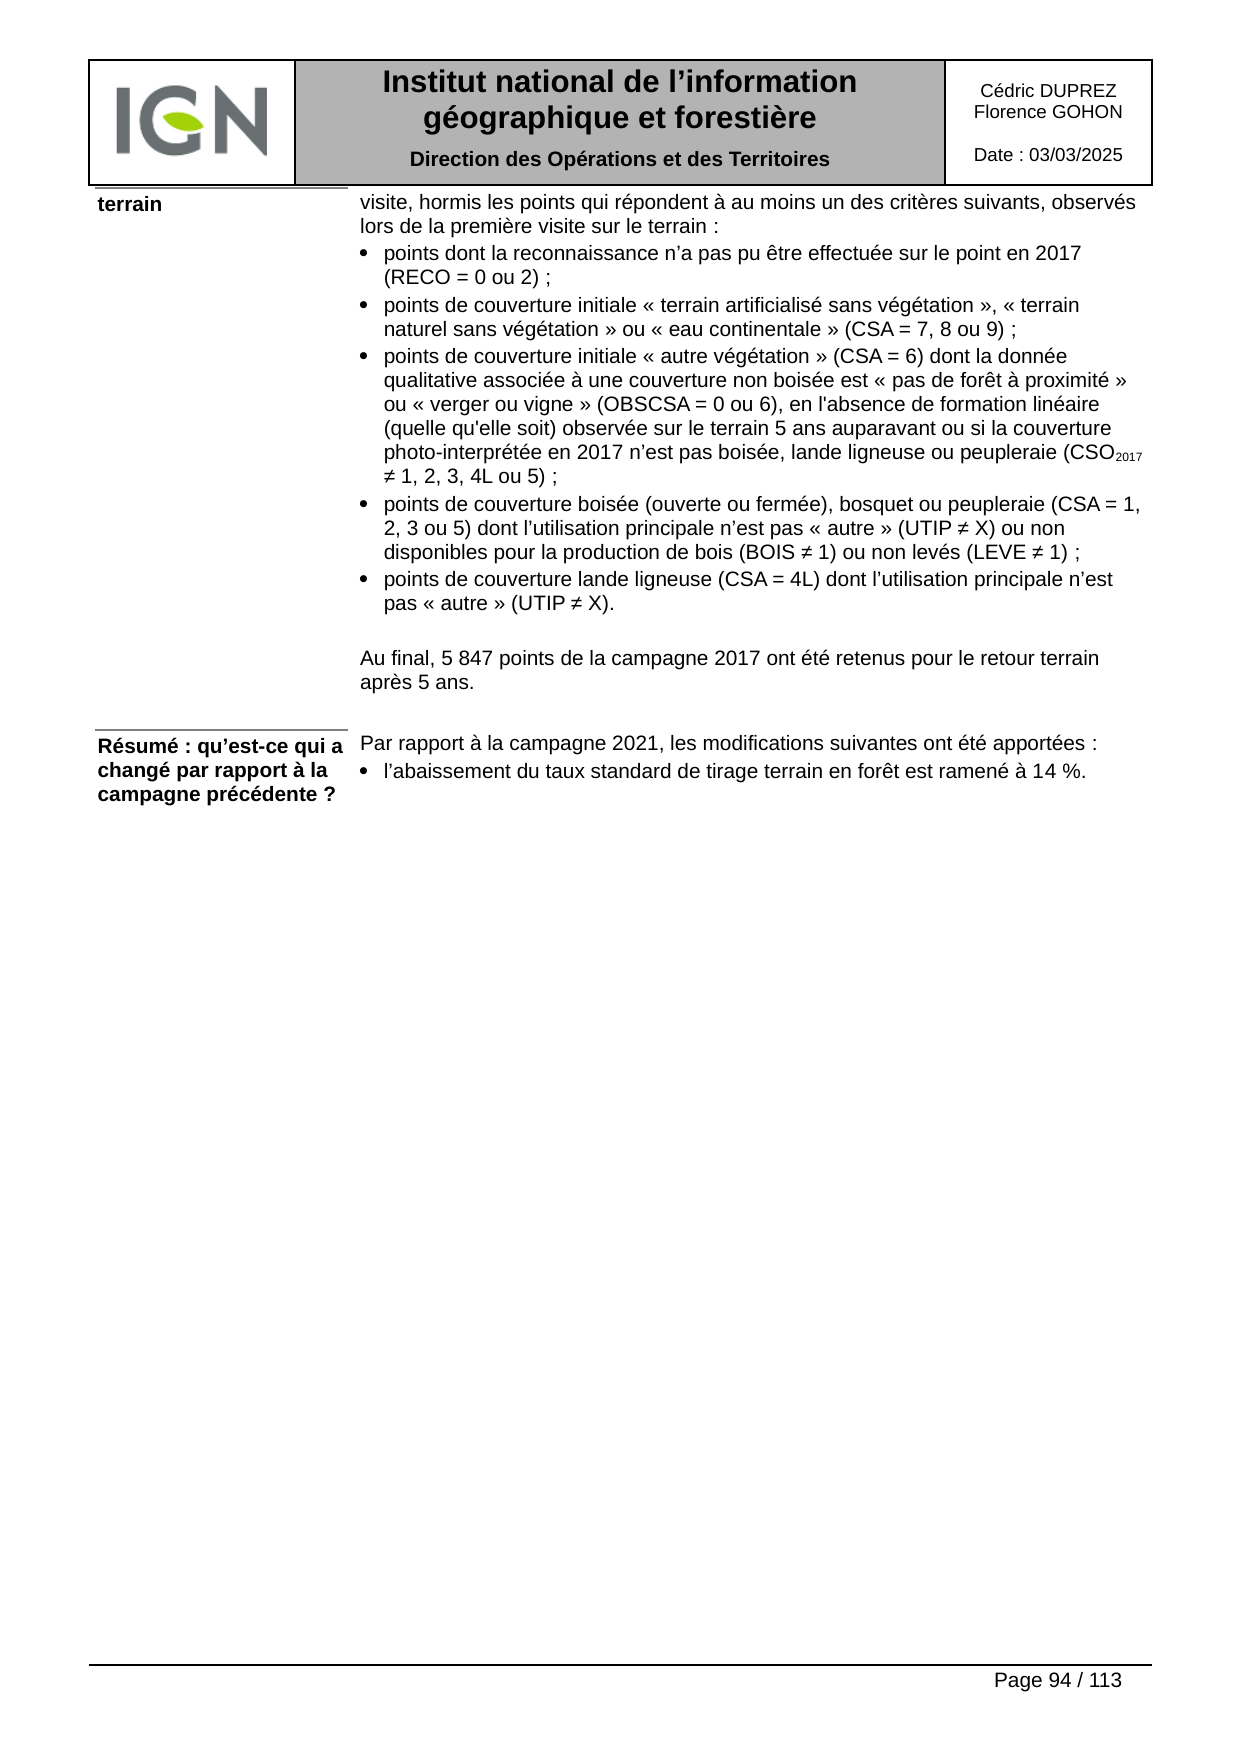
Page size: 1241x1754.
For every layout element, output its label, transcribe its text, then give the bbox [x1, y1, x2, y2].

picture [91, 62, 293, 180]
table_cell visite, hormis les points qui répondent à au moins un des critères suivants, observés lors de la première visite sur le terrain : points dont la reconnaissance n’a pas pu être effectuée sur le point en 2017 (RECO = 0 ou 2) ; points de couverture initiale « terrain artificialisé sans végétation », « terrain naturel sans végétation » ou « eau continentale » (CSA = 7, 8 ou 9) ; points de couverture initiale « autre végétation » (CSA = 6) dont la donnée qualitative associée à une couverture non boisée est « pas de forêt à proximité » ou « verger ou vigne » (OBSCSA = 0 ou 6), en l'absence de formation linéaire (quelle qu'elle soit) observée sur le terrain 5 ans auparavant ou si la couverture photo-interprétée en 2017 n’est pas boisée, lande ligneuse ou peupleraie (CSO2017 ≠ 1, 2, 3, 4L ou 5) ; points de couverture boisée (ouverte ou fermée), bosquet ou peupleraie (CSA = 1, 2, 3 ou 5) dont l’utilisation principale n’est pas « autre » (UTIP ≠ X) ou non disponibles pour la production de bois (BOIS ≠ 1) ou non levés (LEVE ≠ 1) ; points de couverture lande ligneuse (CSA = 4L) dont l’utilisation principale n’est pas « autre » (UTIP ≠ X). Au final, 5 847 points de la campagne 2017 ont été retenus pour le retour terrain après 5 ans. [354, 186, 1152, 727]
table_cell Résumé : qu’est-ce qui a changé par rapport à la campagne précédente ? [89, 728, 354, 816]
table_cell Par rapport à la campagne 2021, les modifications suivantes ont été apportées : l’abaissement du taux standard de tirage terrain en forêt est ramené à 14 %. [354, 728, 1152, 816]
table_cell terrain [89, 186, 354, 727]
